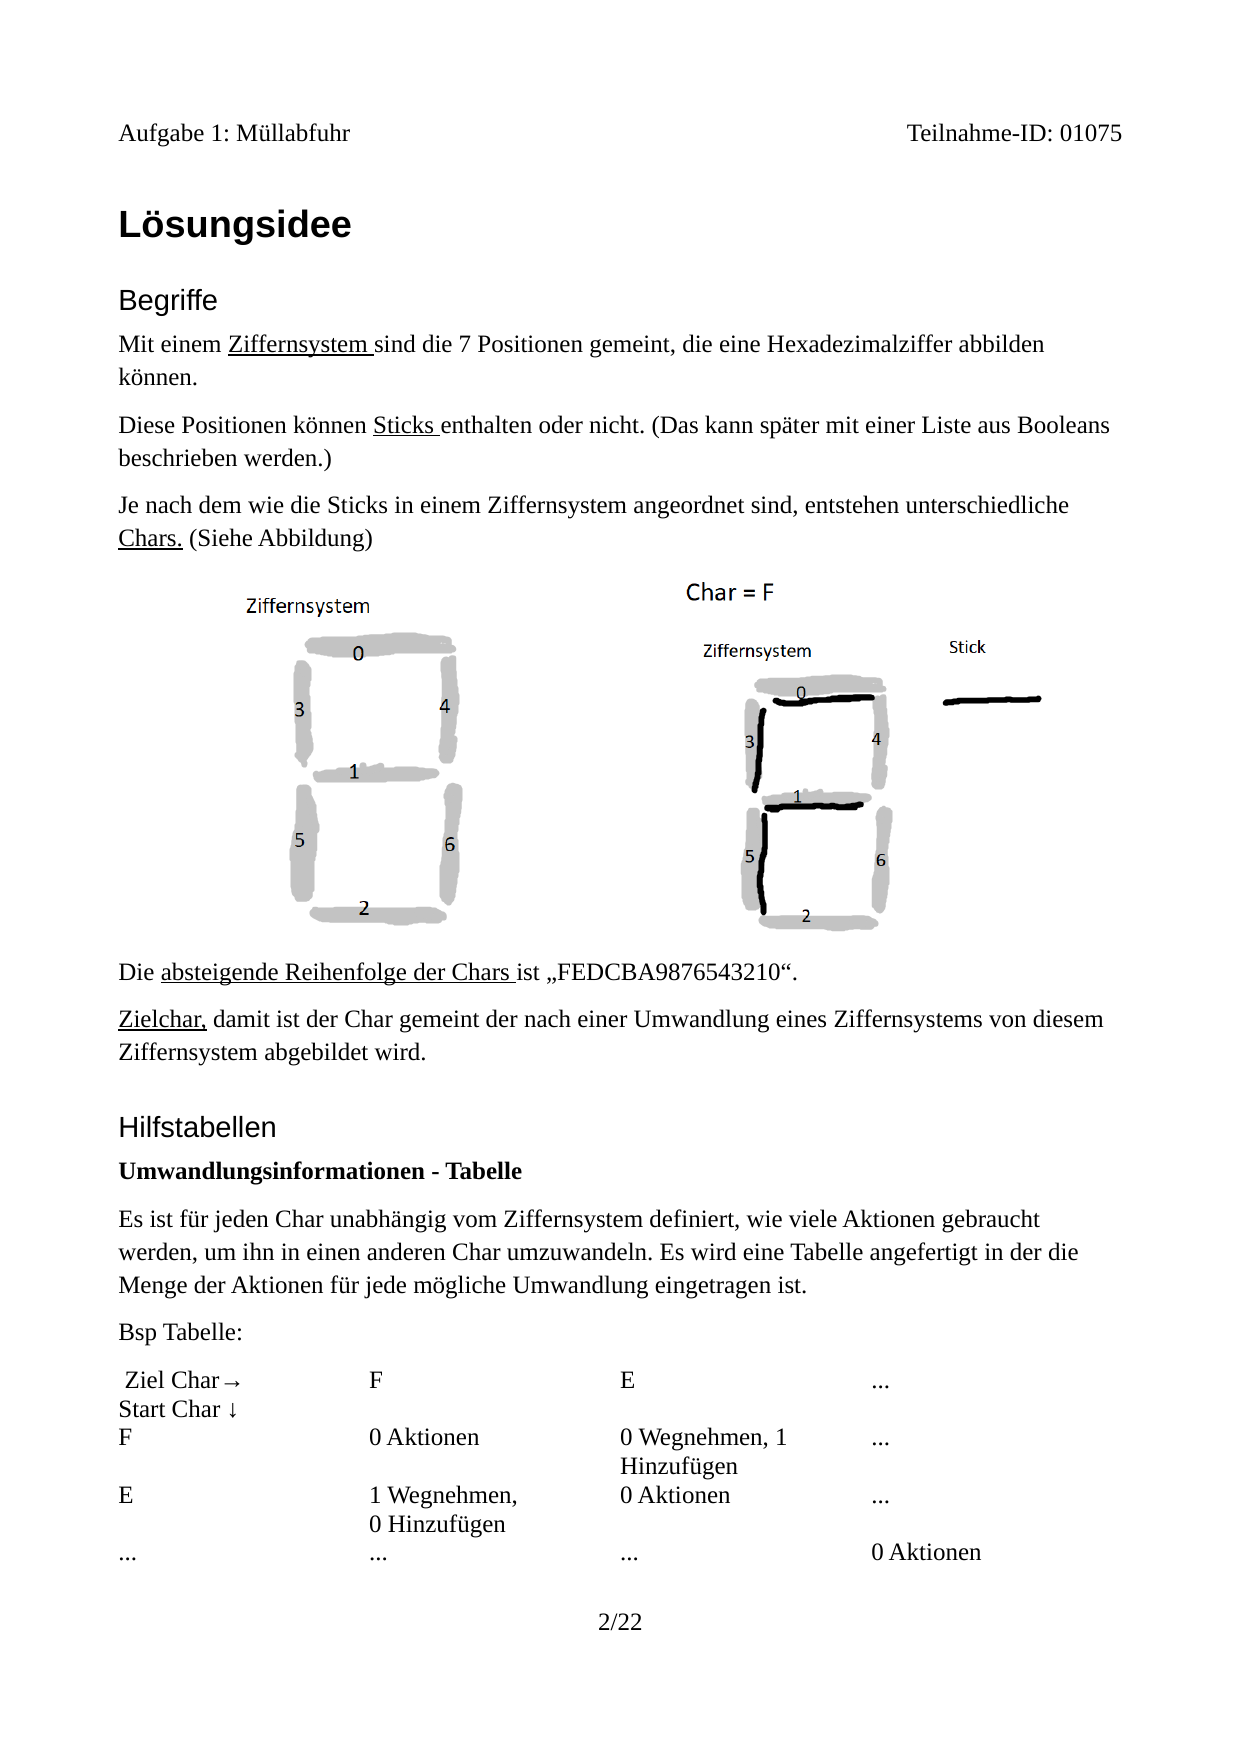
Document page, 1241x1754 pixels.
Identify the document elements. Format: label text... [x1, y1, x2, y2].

picture [664, 559, 1068, 954]
table_cell ... [620, 1538, 871, 1569]
table_cell ... [118, 1538, 369, 1569]
table_cell ... [871, 1480, 1122, 1537]
table_cell F [118, 1423, 369, 1480]
subtitle Lösungsidee [118, 202, 1122, 246]
subtitle Begriffe [118, 283, 1122, 317]
table_header ... [871, 1365, 1122, 1422]
table_cell E [118, 1480, 369, 1537]
text Die absteigende Reihenfolge der Chars ist „FEDCBA9876543210“. [118, 954, 1122, 986]
table_cell 1 Wegnehmen, 0 Hinzufügen [369, 1480, 620, 1537]
text Mit einem Ziffernsystem sind die 7 Positionen gemeint, die eine Hexadezimalziffer abbilden können. [118, 329, 1122, 391]
table_header F [369, 1365, 620, 1422]
text Zielchar, damit ist der Char gemeint der nach einer Umwandlung eines Ziffernsystems von diesem Ziffernsystem abgebildet wird. [118, 1004, 1122, 1066]
table_cell ... [871, 1423, 1122, 1480]
text Je nach dem wie die Sticks in einem Ziffernsystem angeordnet sind, entstehen unterschiedliche Chars. (Siehe Abbildung) [118, 490, 1122, 552]
table_header Ziel Char→ Start Char ↓ [118, 1365, 369, 1422]
table_cell ... [369, 1538, 620, 1569]
subtitle Hilfstabellen [118, 1110, 1122, 1144]
text Umwandlungsinformationen - Tabelle [118, 1156, 1122, 1185]
table_cell 0 Aktionen [369, 1423, 620, 1480]
text Bsp Tabelle: [118, 1317, 1122, 1346]
picture [214, 578, 498, 953]
table_header E [620, 1365, 871, 1422]
text Diese Positionen können Sticks enthalten oder nicht. (Das kann später mit einer Liste aus Booleans beschrieben werden.) [118, 410, 1122, 471]
table_cell 0 Aktionen [620, 1480, 871, 1537]
table_cell 0 Aktionen [871, 1538, 1122, 1569]
text Es ist für jeden Char unabhängig vom Ziffernsystem definiert, wie viele Aktionen gebraucht werden, um ihn in einen anderen Char umzuwandeln. Es wird eine Tabelle angefertigt in der die Menge der Aktionen für jede mögliche Umwandlung eingetragen ist. [118, 1204, 1122, 1298]
table_cell 0 Wegnehmen, 1 Hinzufügen [620, 1423, 871, 1480]
